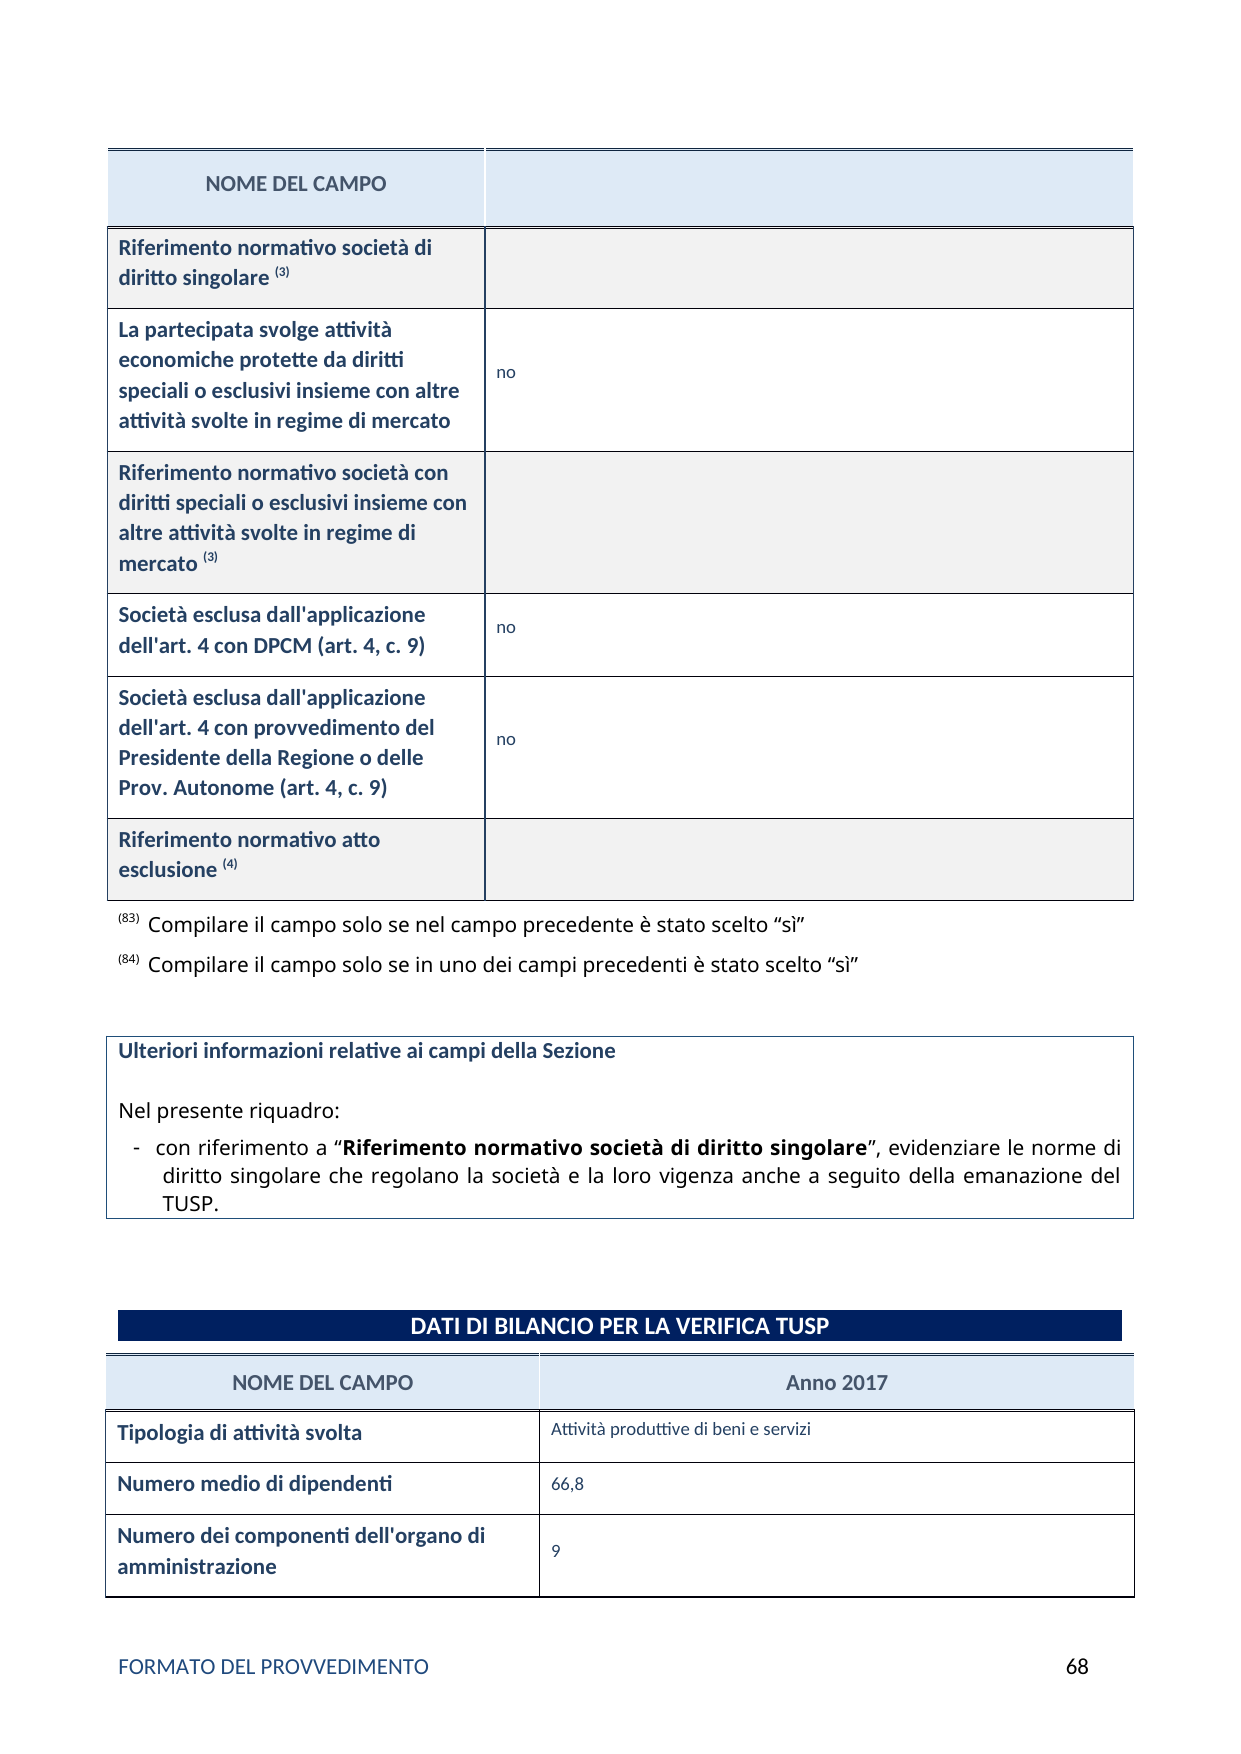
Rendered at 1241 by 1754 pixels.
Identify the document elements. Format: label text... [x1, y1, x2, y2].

table_cell [486, 229, 1133, 308]
table_cell 9 [540, 1515, 1134, 1596]
table_header Anno 2017 [540, 1356, 1134, 1409]
table_cell Attività produttive di beni e servizi [540, 1412, 1134, 1462]
list Compilare il campo solo se in uno dei campi precedenti è stato scelto “sì” [118, 951, 1122, 979]
table_cell Riferimento normativo società di diritto singolare (3) [108, 229, 484, 308]
table_cell no [486, 677, 1133, 818]
table_cell 66,8 [540, 1463, 1134, 1514]
table_header NOME DEL CAMPO [106, 1356, 539, 1409]
table_cell [486, 819, 1133, 900]
table_cell [486, 452, 1133, 593]
table_cell Società esclusa dall'applicazione dell'art. 4 con provvedimento del Presidente della Regione o delle Prov. Autonome (art. 4, c. 9) [108, 677, 484, 818]
table_cell Riferimento normativo società con diritti speciali o esclusivi insieme con altre attività svolte in regime di mercato (3) [108, 452, 484, 593]
table_cell no [486, 309, 1133, 451]
list Compilare il campo solo se nel campo precedente è stato scelto “sì” [118, 910, 1122, 938]
table_cell La partecipata svolge attività economiche protette da diritti speciali o esclusivi insieme con altre attività svolte in regime di mercato [108, 309, 484, 451]
text DATI DI BILANCIO PER LA VERIFICA TUSP [118, 1310, 1122, 1341]
table_header [486, 151, 1133, 226]
table_header NOME DEL CAMPO [108, 151, 484, 226]
table_cell no [486, 594, 1133, 676]
table_cell Tipologia di attività svolta [106, 1412, 539, 1462]
table_cell Numero medio di dipendenti [106, 1463, 539, 1514]
table_cell Società esclusa dall'applicazione dell'art. 4 con DPCM (art. 4, c. 9) [108, 594, 484, 676]
table_cell Riferimento normativo atto esclusione (4) [108, 819, 484, 900]
table_cell Numero dei componenti dell'organo di amministrazione [106, 1515, 539, 1596]
table_header Ulteriori informazioni relative ai campi della Sezione Nel presente riquadro: con riferimento a “Riferimento normativo società di diritto singolare”, evidenziare le norme di diritto singolare che regolano la società e la loro vigenza anche a seguito della emanazione del TUSP. [107, 1037, 1133, 1218]
